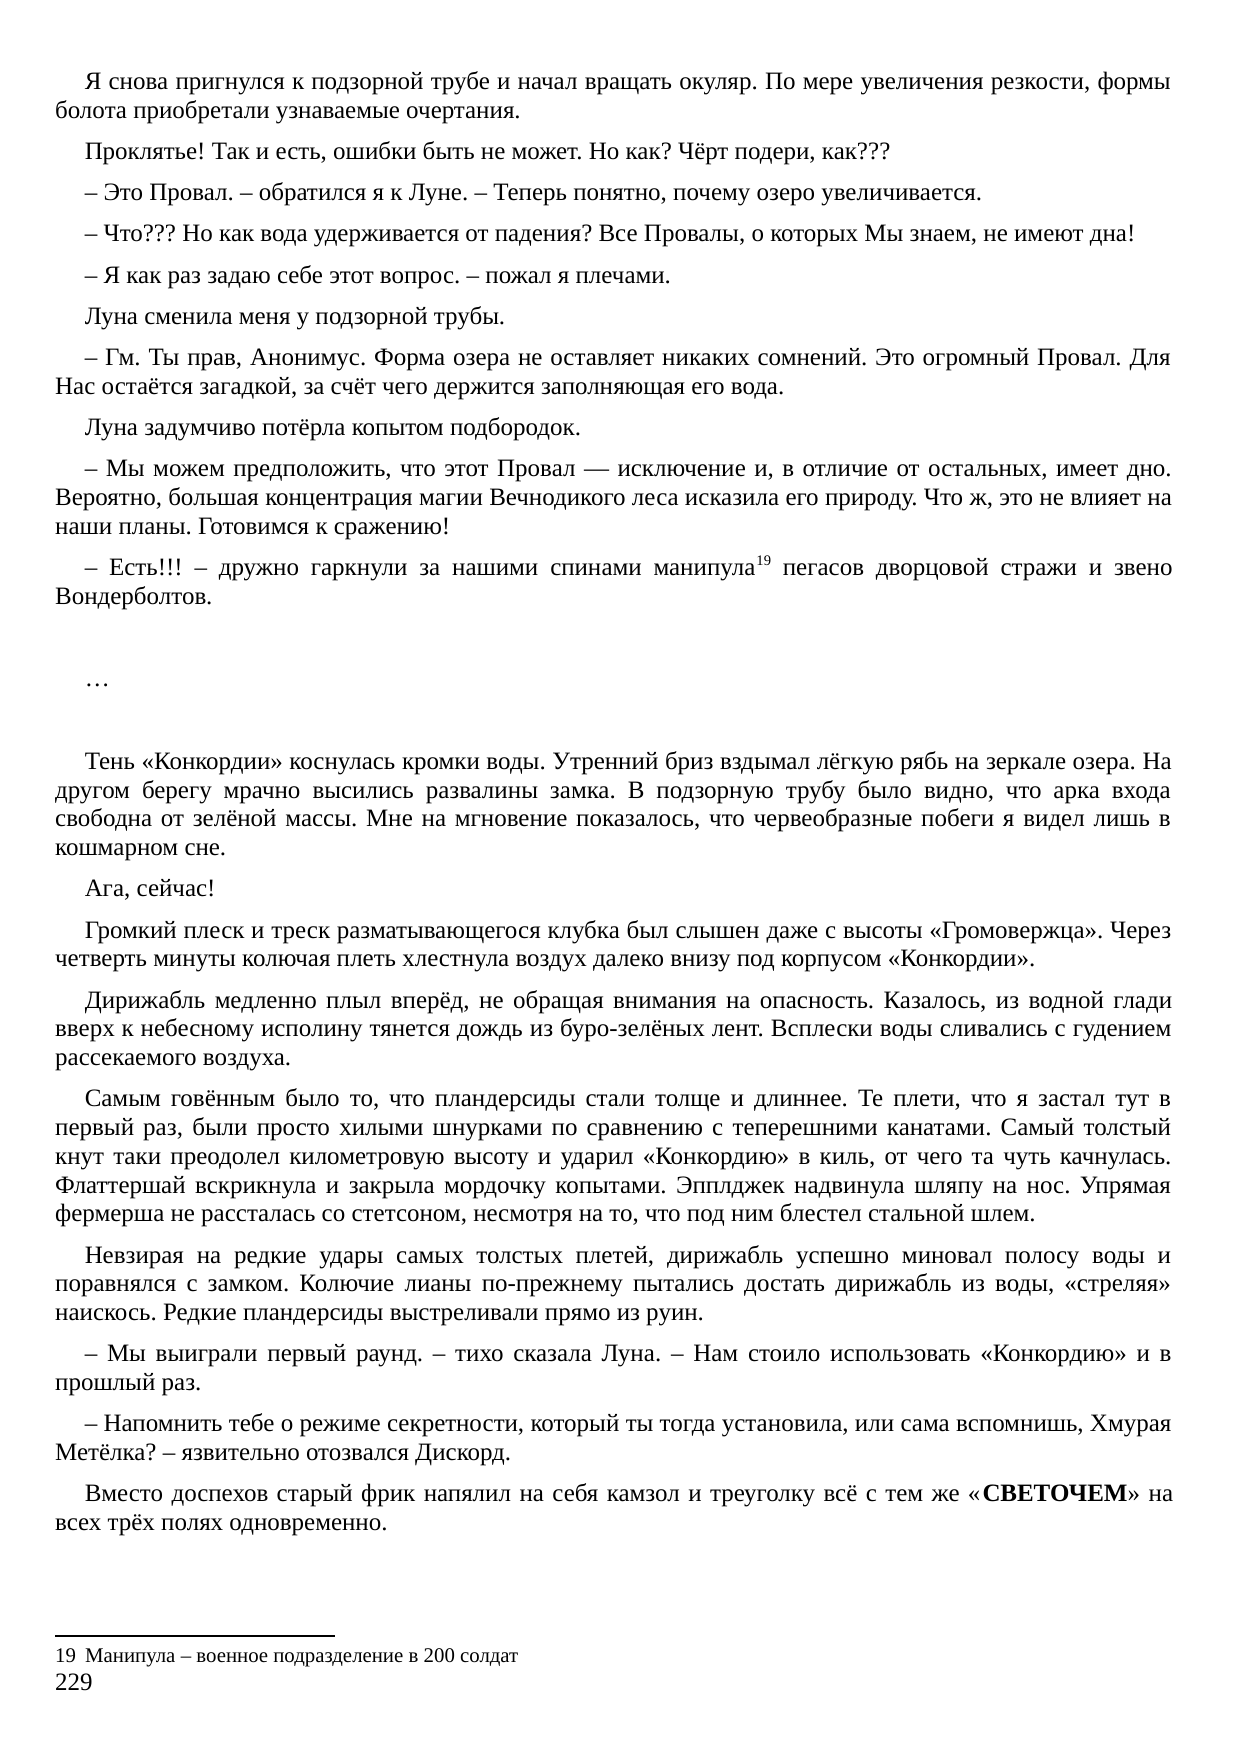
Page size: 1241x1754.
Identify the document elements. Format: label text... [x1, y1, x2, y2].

text Дирижабль медленно плыл вперёд, не обращая внимания на опасность. Казалось, из водной глади вверх к небесному исполину тянется дождь из буро-зелёных лент. Всплески воды сливались с гудением рассекаемого воздуха. [55, 985, 1173, 1071]
text Я снова пригнулся к подзорной трубе и начал вращать окуляр. По мере увеличения резкости, формы болота приобретали узнаваемые очертания. [55, 66, 1173, 123]
text – Это Провал. – обратился я к Луне. – Теперь понятно, почему озеро увеличивается. [55, 177, 1173, 206]
text … [55, 663, 1173, 692]
text Невзирая на редкие удары самых толстых плетей, дирижабль успешно миновал полосу воды и поравнялся с замком. Колючие лианы по-прежнему пытались достать дирижабль из воды, «стреляя» наискось. Редкие пландерсиды выстреливали прямо из руин. [55, 1240, 1173, 1326]
text Самым говённым было то, что пландерсиды стали толще и длиннее. Те плети, что я застал тут в первый раз, были просто хилыми шнурками по сравнению с теперешними канатами. Самый толстый кнут таки преодолел километровую высоту и ударил «Конкордию» в киль, от чего та чуть качнулась. Флаттершай вскрикнула и закрыла мордочку копытами. Эпплджек надвинула шляпу на нос. Упрямая фермерша не рассталась со стетсоном, несмотря на то, что под ним блестел стальной шлем. [55, 1083, 1173, 1227]
text – Есть!!! – дружно гаркнули за нашими спинами манипула пегасов дворцовой стражи и звено Вондерболтов. [55, 552, 1173, 610]
text – Я как раз задаю себе этот вопрос. – пожал я плечами. [55, 260, 1173, 288]
text – Что??? Но как вода удерживается от падения? Все Провалы, о которых Мы знаем, не имеют дна! [55, 218, 1173, 247]
text – Мы выиграли первый раунд. – тихо сказала Луна. – Нам стоило использовать «Конкордию» и в прошлый раз. [55, 1338, 1173, 1396]
text – Напомнить тебе о режиме секретности, который ты тогда установила, или сама вспомнишь, Хмурая Метёлка? – язвительно отозвался Дискорд. [55, 1408, 1173, 1466]
text Вместо доспехов старый фрик напялил на себя камзол и треуголку всё с тем же «СВЕТОЧЕМ» на всех трёх полях одновременно. [55, 1478, 1173, 1536]
text Ага, сейчас! [55, 873, 1173, 902]
text Луна задумчиво потёрла копытом подбородок. [55, 412, 1173, 441]
text – Гм. Ты прав, Анонимус. Форма озера не оставляет никаких сомнений. Это огромный Провал. Для Нас остаётся загадкой, за счёт чего держится заполняющая его вода. [55, 342, 1173, 400]
text Проклятье! Так и есть, ошибки быть не может. Но как? Чёрт подери, как??? [55, 136, 1173, 165]
text Громкий плеск и треск разматывающегося клубка был слышен даже с высоты «Громовержца». Через четверть минуты колючая плеть хлестнула воздух далеко внизу под корпусом «Конкордии». [55, 915, 1173, 972]
text – Мы можем предположить, что этот Провал — исключение и, в отличие от остальных, имеет дно. Вероятно, большая концентрация магии Вечнодикого леса исказила его природу. Что ж, это не влияет на наши планы. Готовимся к сражению! [55, 453, 1173, 540]
text Тень «Конкордии» коснулась кромки воды. Утренний бриз вздымал лёгкую рябь на зеркале озера. На другом берегу мрачно высились развалины замка. В подзорную трубу было видно, что арка входа свободна от зелёной массы. Мне на мгновение показалось, что червеобразные побеги я видел лишь в кошмарном сне. [55, 746, 1173, 861]
text Манипула – военное подразделение в 200 солдат [55, 1642, 1173, 1667]
text Луна сменила меня у подзорной трубы. [55, 301, 1173, 330]
